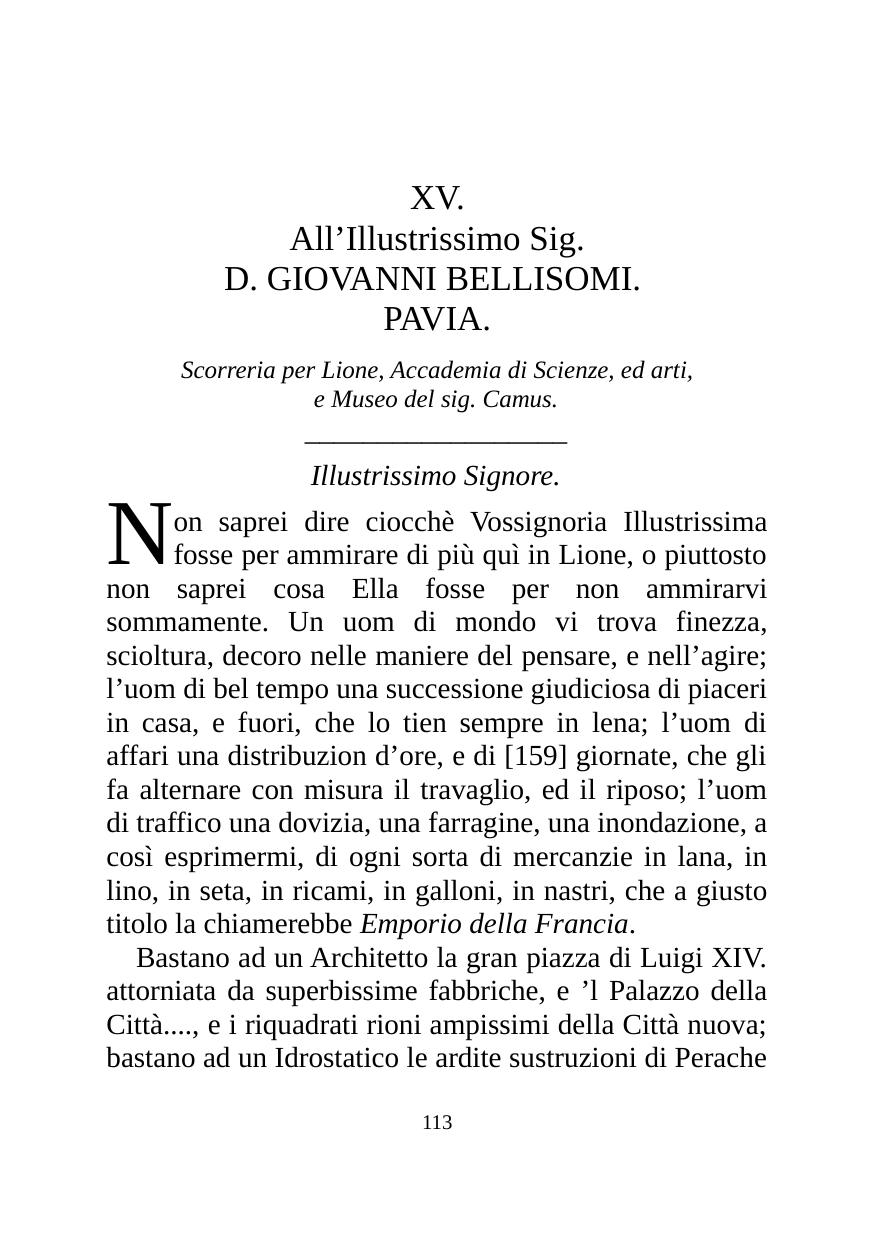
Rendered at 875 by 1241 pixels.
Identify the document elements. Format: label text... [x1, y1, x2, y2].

text Non saprei dire ciocchè Vossignoria Illustrissima fosse per ammirare di più quì in Lione, o piuttosto non saprei cosa Ella fosse per non ammirarvi sommamente. Un uom di mondo vi trova finezza, scioltura, decoro nelle maniere del pensare, e nell’agire; l’uom di bel tempo una successione giudiciosa di piaceri in casa, e fuori, che lo tien sempre in lena; l’uom di affari una distribuzion d’ore, e di [159] giornate, che gli fa alternare con misura il travaglio, ed il riposo; l’uom di traffico una dovizia, una farragine, una inondazione, a così esprimermi, di ogni sorta di mercanzie in lana, in lino, in seta, in ricami, in galloni, in nastri, che a giusto titolo la chiamerebbe Emporio della Francia. [106, 504, 768, 940]
text Scorreria per Lione, Accademia di Scienze, ed arti, e Museo del sig. Camus. [106, 356, 768, 413]
subtitle XV. All’Illustrissimo Sig. D. Giovanni Bellisomi. Pavia. [106, 177, 768, 338]
text Bastano ad un Architetto la gran piazza di Luigi XIV. attorniata da superbissime fabbriche, e ’l Palazzo della Città...., e i riquadrati rioni ampissimi della Città nuova; bastano ad un Idrostatico le ardite sustruzioni di Perache [106, 940, 768, 1074]
text __________________ [106, 413, 768, 447]
text Illustrissimo Signore. [106, 458, 768, 492]
